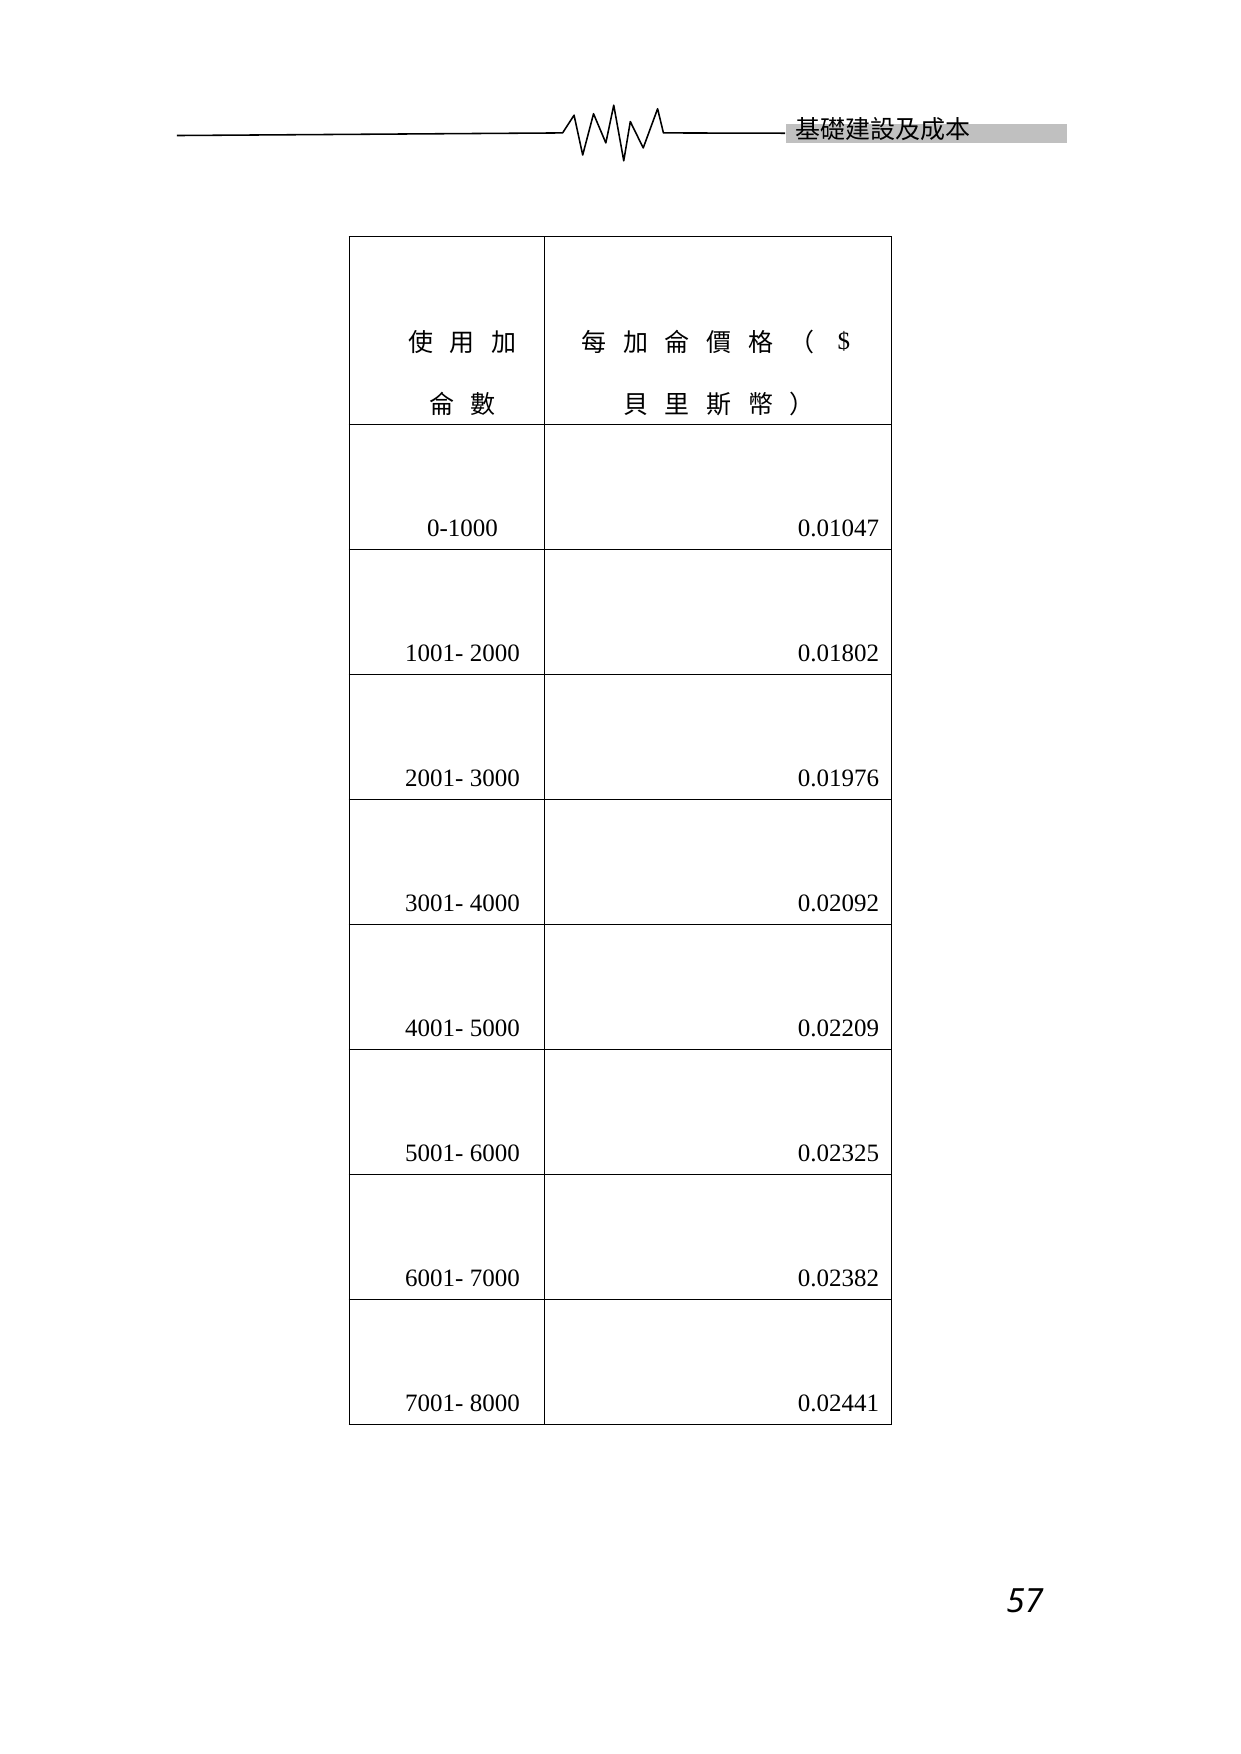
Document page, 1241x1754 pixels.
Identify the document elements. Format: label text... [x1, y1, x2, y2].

table_cell 0.02441 [545, 1300, 891, 1424]
table_cell 0.01047 [545, 425, 891, 549]
table_cell 1001- 2000 [350, 550, 544, 674]
table_cell 4001- 5000 [350, 925, 544, 1049]
table_cell 0-1000 [350, 425, 544, 549]
table_cell 5001- 6000 [350, 1050, 544, 1174]
table_cell 0.02325 [545, 1050, 891, 1174]
table_cell 7001- 8000 [350, 1300, 544, 1424]
table_cell 0.02382 [545, 1175, 891, 1299]
table_cell 0.02092 [545, 800, 891, 924]
table_header 使用加侖數 [350, 237, 544, 424]
table_header 每加侖價格（$貝里斯幣） [545, 237, 891, 424]
table_cell 6001- 7000 [350, 1175, 544, 1299]
table_cell 3001- 4000 [350, 800, 544, 924]
table_cell 0.01976 [545, 675, 891, 799]
table_cell 0.01802 [545, 550, 891, 674]
table_cell 2001- 3000 [350, 675, 544, 799]
table_cell 0.02209 [545, 925, 891, 1049]
